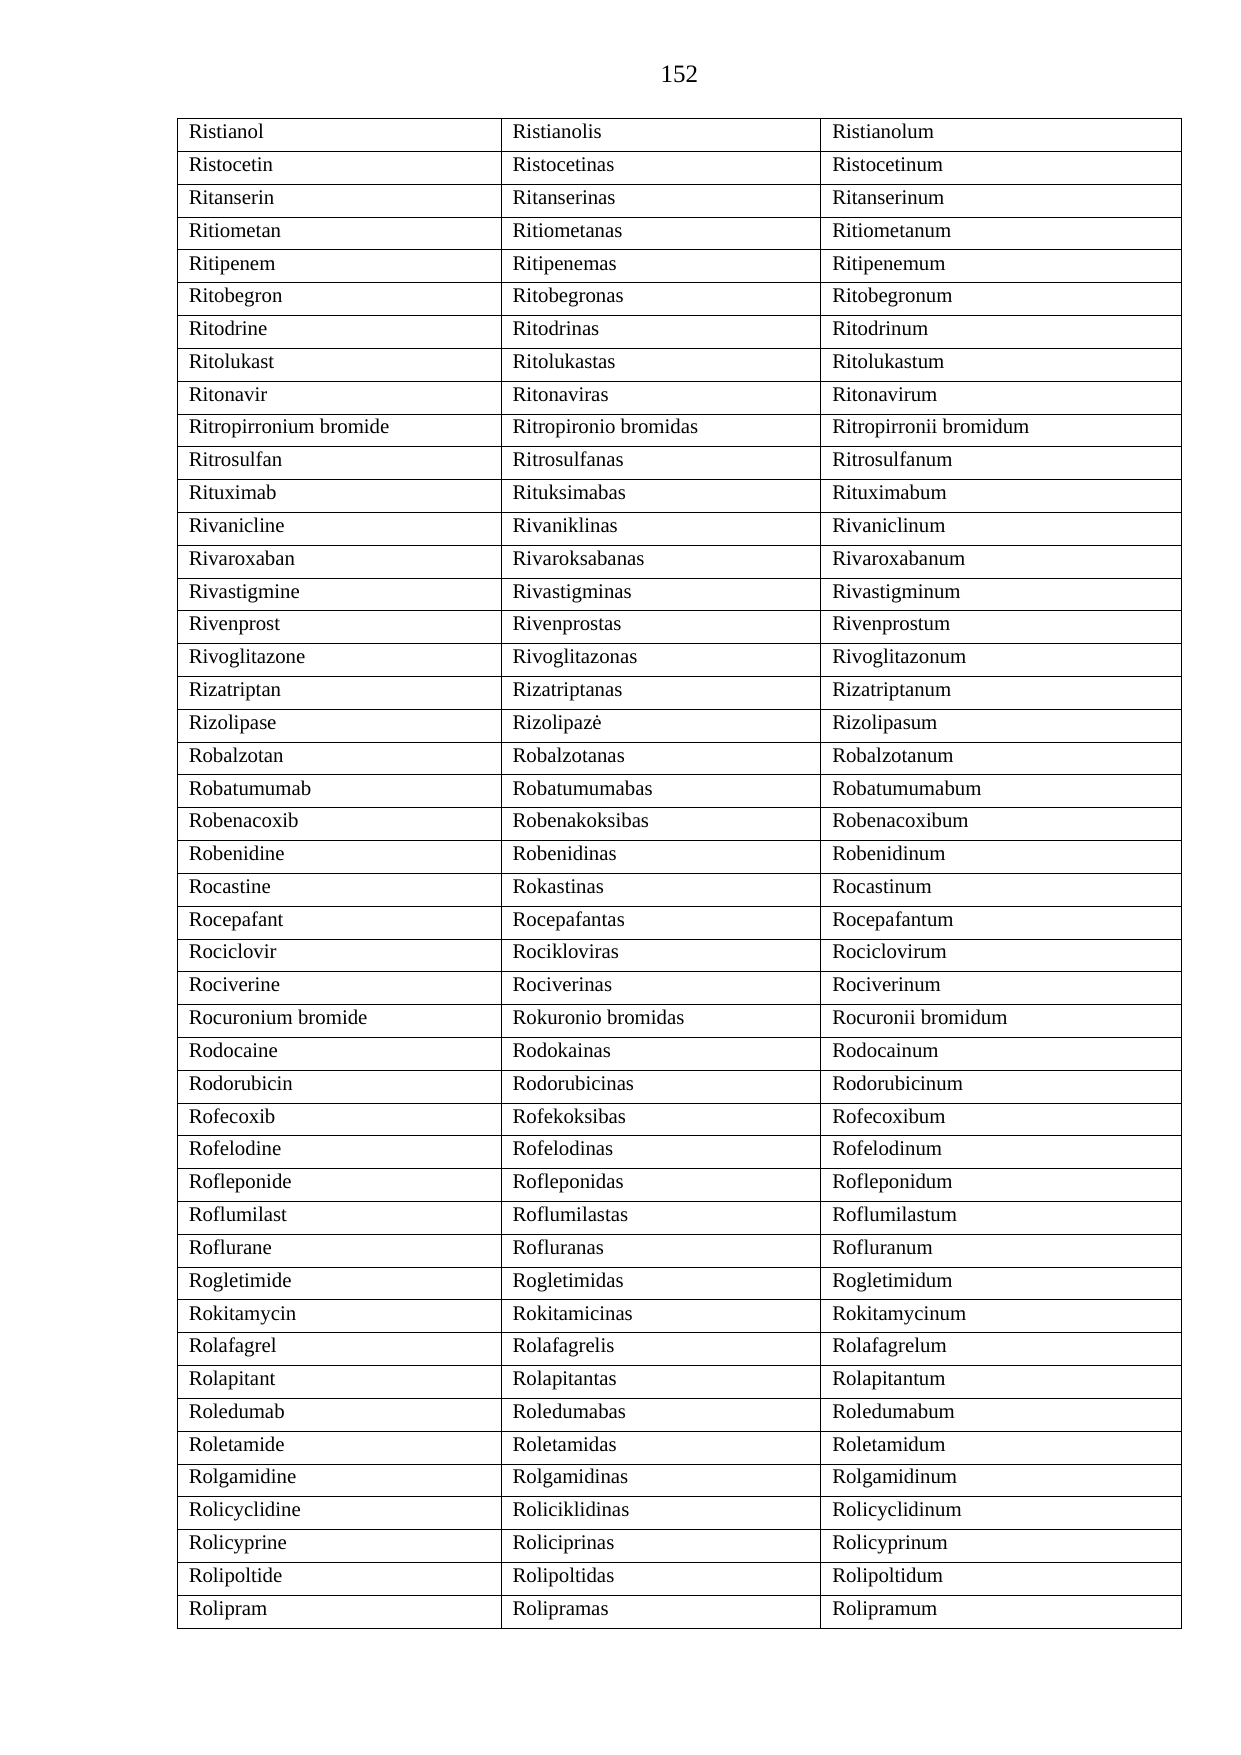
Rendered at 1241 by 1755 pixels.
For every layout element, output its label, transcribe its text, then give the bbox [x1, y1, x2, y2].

table_cell Rofelodine [178, 1136, 501, 1168]
table_cell Ritropirronii bromidum [821, 415, 1181, 446]
table_cell Ristianol [178, 119, 501, 151]
table_cell Rofleponidas [502, 1169, 820, 1201]
table_cell Rocepafantas [502, 907, 820, 938]
table_cell Ristianolum [821, 119, 1181, 151]
table_cell Rivastigminas [502, 579, 820, 610]
table_cell Ristocetin [178, 152, 501, 184]
table_cell Rizatriptanas [502, 677, 820, 709]
table_cell Rofelodinum [821, 1136, 1181, 1168]
table_cell Rofleponide [178, 1169, 501, 1201]
table_cell Rituximabum [821, 480, 1181, 512]
table_cell Rocepafant [178, 907, 501, 938]
table_cell Ritanserin [178, 185, 501, 217]
table_cell Rizolipase [178, 710, 501, 742]
table_cell Rofecoxibum [821, 1104, 1181, 1135]
table_cell Rolafagrelis [502, 1333, 820, 1365]
table_cell Rolicyprinum [821, 1530, 1181, 1562]
table_cell Rivastigminum [821, 579, 1181, 610]
table_cell Rolipram [178, 1596, 501, 1627]
table_cell Ritonavir [178, 382, 501, 413]
table_cell Rogletimidum [821, 1268, 1181, 1299]
table_cell Rofluranas [502, 1235, 820, 1267]
table_cell Roledumabum [821, 1399, 1181, 1431]
table_cell Rivanicline [178, 513, 501, 545]
table_cell Rolicyclidinum [821, 1497, 1181, 1529]
table_cell Ritanserinum [821, 185, 1181, 217]
table_cell Rokitamicinas [502, 1300, 820, 1332]
table_cell Rocastinum [821, 874, 1181, 906]
table_cell Ritropirronium bromide [178, 415, 501, 446]
table_cell Rituximab [178, 480, 501, 512]
table_cell Roflumilastum [821, 1202, 1181, 1234]
table_cell Rivastigmine [178, 579, 501, 610]
table_cell Rokitamycinum [821, 1300, 1181, 1332]
table_cell Rokuronio bromidas [502, 1005, 820, 1037]
table_cell Robenakoksibas [502, 808, 820, 840]
table_cell Ritodrinum [821, 316, 1181, 348]
table_cell Ritobegronum [821, 283, 1181, 315]
table_cell Robatumumabas [502, 775, 820, 807]
table_cell Rolapitantas [502, 1366, 820, 1398]
table_cell Ritobegronas [502, 283, 820, 315]
table_cell Rivenprostas [502, 611, 820, 643]
table_cell Rofekoksibas [502, 1104, 820, 1135]
table_cell Rocuronii bromidum [821, 1005, 1181, 1037]
table_cell Rolafagrel [178, 1333, 501, 1365]
table_cell Rocuronium bromide [178, 1005, 501, 1037]
table_cell Rivaniklinas [502, 513, 820, 545]
table_cell Rodokainas [502, 1038, 820, 1070]
table_cell Ritropironio bromidas [502, 415, 820, 446]
table_cell Ritonavirum [821, 382, 1181, 413]
table_cell Rofecoxib [178, 1104, 501, 1135]
table_cell Roledumabas [502, 1399, 820, 1431]
table_cell Rizatriptan [178, 677, 501, 709]
table_cell Rivaroxabanum [821, 546, 1181, 577]
table_cell Ristocetinum [821, 152, 1181, 184]
table_cell Roflurane [178, 1235, 501, 1267]
table_cell Robenacoxib [178, 808, 501, 840]
table_cell Rokastinas [502, 874, 820, 906]
table_cell Roledumab [178, 1399, 501, 1431]
table_cell Rociclovir [178, 940, 501, 971]
table_cell Rituksimabas [502, 480, 820, 512]
table_cell Rolgamidine [178, 1465, 501, 1496]
table_cell Robalzotanum [821, 743, 1181, 774]
table_cell Rolipramas [502, 1596, 820, 1627]
table_cell Ritanserinas [502, 185, 820, 217]
table_cell Robatumumabum [821, 775, 1181, 807]
table_cell Rolapitant [178, 1366, 501, 1398]
table_cell Ritipenemas [502, 250, 820, 282]
table_cell Robenidine [178, 841, 501, 873]
table_cell Rodorubicinas [502, 1071, 820, 1102]
table_cell Roflumilast [178, 1202, 501, 1234]
table_cell Rofelodinas [502, 1136, 820, 1168]
table_cell Roletamide [178, 1432, 501, 1463]
table_cell Roletamidas [502, 1432, 820, 1463]
table_cell Rodorubicin [178, 1071, 501, 1102]
table_cell Ritipenemum [821, 250, 1181, 282]
table_cell Ritodrine [178, 316, 501, 348]
table_cell Roletamidum [821, 1432, 1181, 1463]
table_cell Ritiometanas [502, 218, 820, 249]
table_cell Robenacoxibum [821, 808, 1181, 840]
table_cell Rogletimidas [502, 1268, 820, 1299]
table_cell Ritrosulfanum [821, 447, 1181, 479]
table_cell Rivoglitazonum [821, 644, 1181, 676]
table_cell Ritrosulfanas [502, 447, 820, 479]
table_cell Rivaroxaban [178, 546, 501, 577]
table_cell Rolipoltide [178, 1563, 501, 1595]
table_cell Robenidinas [502, 841, 820, 873]
table_cell Rociverine [178, 972, 501, 1004]
table_cell Ritodrinas [502, 316, 820, 348]
table_cell Robalzotanas [502, 743, 820, 774]
table_cell Rivenprostum [821, 611, 1181, 643]
table_cell Rociclovirum [821, 940, 1181, 971]
table_cell Ritrosulfan [178, 447, 501, 479]
table_cell Rizolipazė [502, 710, 820, 742]
table_cell Rogletimide [178, 1268, 501, 1299]
table_cell Rolapitantum [821, 1366, 1181, 1398]
table_cell Robalzotan [178, 743, 501, 774]
table_cell Roliciklidinas [502, 1497, 820, 1529]
table_cell Rizolipasum [821, 710, 1181, 742]
table_cell Rolicyprine [178, 1530, 501, 1562]
table_cell Roliciprinas [502, 1530, 820, 1562]
table_cell Ritolukastas [502, 349, 820, 381]
table_cell Rofluranum [821, 1235, 1181, 1267]
table_cell Rizatriptanum [821, 677, 1181, 709]
table_cell Rociverinas [502, 972, 820, 1004]
table_cell Rodocaine [178, 1038, 501, 1070]
table_cell Ritobegron [178, 283, 501, 315]
table_cell Robatumumab [178, 775, 501, 807]
table_cell Ritiometanum [821, 218, 1181, 249]
table_cell Rolgamidinas [502, 1465, 820, 1496]
table_cell Rokitamycin [178, 1300, 501, 1332]
table_cell Rolicyclidine [178, 1497, 501, 1529]
table_cell Rivoglitazone [178, 644, 501, 676]
table_cell Rocastine [178, 874, 501, 906]
table_cell Rodorubicinum [821, 1071, 1181, 1102]
table_cell Rolipoltidas [502, 1563, 820, 1595]
table_cell Rolgamidinum [821, 1465, 1181, 1496]
table_cell Ritonaviras [502, 382, 820, 413]
table_cell Rolafagrelum [821, 1333, 1181, 1365]
table_cell Rivoglitazonas [502, 644, 820, 676]
table_cell Ristocetinas [502, 152, 820, 184]
table_cell Rivenprost [178, 611, 501, 643]
table_cell Ristianolis [502, 119, 820, 151]
table_cell Ritipenem [178, 250, 501, 282]
table_cell Rolipoltidum [821, 1563, 1181, 1595]
table_cell Rivaniclinum [821, 513, 1181, 545]
table_cell Rofleponidum [821, 1169, 1181, 1201]
table_cell Rolipramum [821, 1596, 1181, 1627]
table_cell Ritolukastum [821, 349, 1181, 381]
table_cell Rociverinum [821, 972, 1181, 1004]
table_cell Rocikloviras [502, 940, 820, 971]
table_cell Rodocainum [821, 1038, 1181, 1070]
table_cell Rocepafantum [821, 907, 1181, 938]
table_cell Robenidinum [821, 841, 1181, 873]
table_cell Roflumilastas [502, 1202, 820, 1234]
table_cell Ritolukast [178, 349, 501, 381]
table_cell Ritiometan [178, 218, 501, 249]
table_cell Rivaroksabanas [502, 546, 820, 577]
